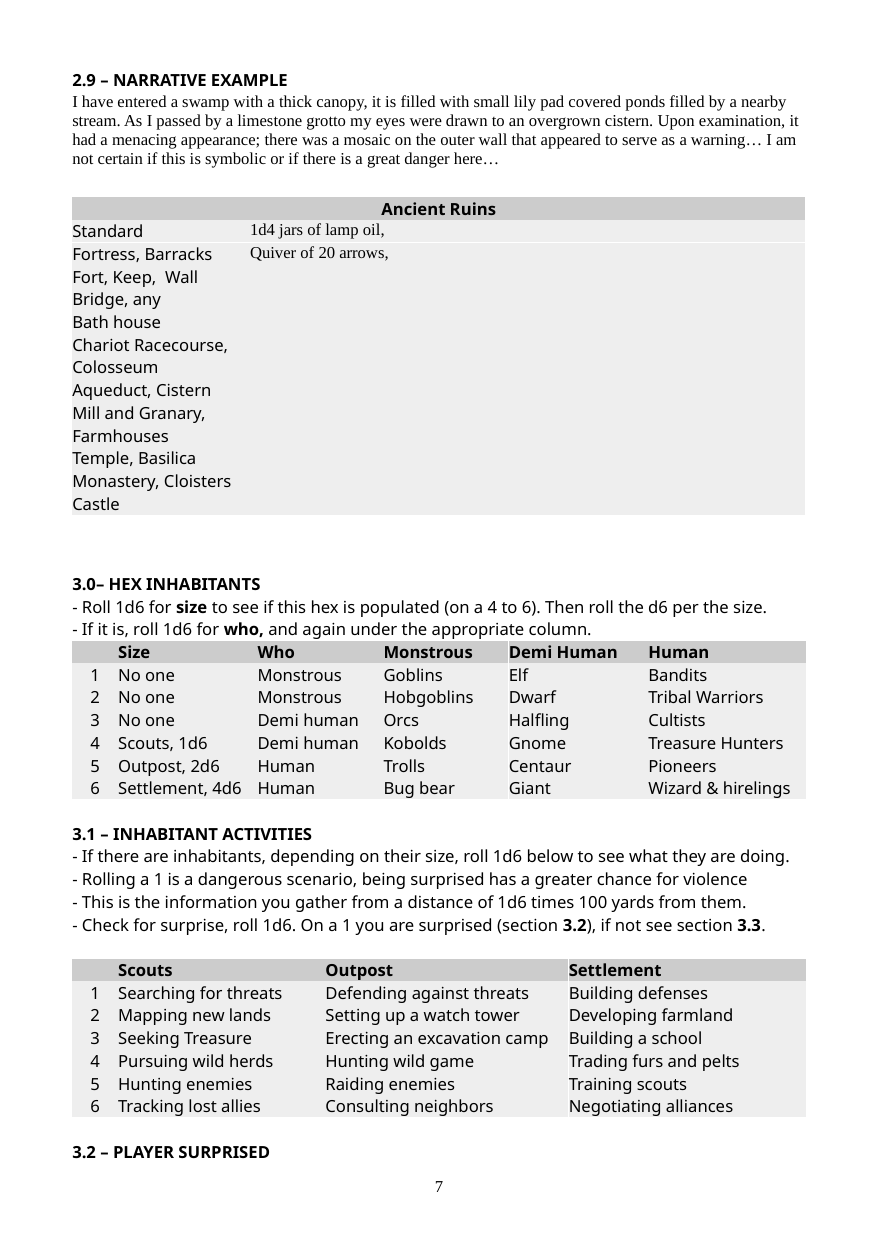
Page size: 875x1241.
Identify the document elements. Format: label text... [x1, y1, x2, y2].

text - If there are inhabitants, depending on their size, roll 1d6 below to see what they are doing. [72, 845, 806, 868]
table_cell [250, 447, 805, 492]
table_cell Human [257, 754, 383, 777]
table_cell Mapping new lands [118, 1004, 325, 1027]
table_cell [250, 492, 805, 515]
text - This is the information you gather from a distance of 1d6 times 100 yards from them. [72, 890, 806, 913]
table_cell Monstrous [257, 686, 383, 709]
table_cell 6 [72, 777, 118, 799]
table_cell Bath house [72, 311, 250, 333]
table_cell Hunting enemies [118, 1072, 325, 1095]
table_cell Kobolds [383, 731, 508, 754]
text 3.2 – PLAYER SURPRISED [72, 1140, 806, 1163]
table_cell Setting up a watch tower [325, 1004, 568, 1027]
table_header Settlement [569, 959, 806, 981]
table_cell 4 [72, 731, 118, 754]
table_cell 3 [72, 1027, 118, 1049]
table_cell [250, 311, 805, 333]
table_cell 4 [72, 1049, 118, 1072]
table_cell Cultists [648, 709, 806, 731]
table_cell Raiding enemies [325, 1072, 568, 1095]
table_cell [250, 401, 805, 447]
table_header [72, 959, 118, 981]
table_cell Human [257, 777, 383, 799]
table_cell Searching for threats [118, 981, 325, 1004]
text - If it is, roll 1d6 for who, and again under the appropriate column. [72, 618, 806, 641]
table_cell Hobgoblins [383, 686, 508, 709]
table_cell Seeking Treasure [118, 1027, 325, 1049]
table_header Who [257, 641, 383, 663]
table_cell Chariot Racecourse, Colosseum [72, 333, 250, 379]
table_cell Settlement, 4d6 [118, 777, 257, 799]
text I have entered a swamp with a thick canopy, it is filled with small lily pad covered ponds filled by a nearby stream. As I passed by a limestone grotto my eyes were drawn to an overgrown cistern. Upon examination, it had a menacing appearance; there was a mosaic on the outer wall that appeared to serve as a warning… I am not certain if this is symbolic or if there is a great danger here… [72, 92, 806, 168]
table_cell [250, 379, 805, 401]
table_cell Building a school [569, 1027, 806, 1049]
text - Check for surprise, roll 1d6. On a 1 you are surprised (section 3.2), if not see section 3.3. [72, 913, 806, 936]
table_cell Aqueduct, Cistern [72, 379, 250, 401]
table_cell Developing farmland [569, 1004, 806, 1027]
table_cell Quiver of 20 arrows, [250, 243, 805, 288]
table_cell Standard [72, 220, 250, 242]
table_cell Dwarf [509, 686, 648, 709]
table_cell Tribal Warriors [648, 686, 806, 709]
table_cell Treasure Hunters [648, 731, 806, 754]
table_header Human [648, 641, 806, 663]
text 3.0– HEX INHABITANTS [72, 572, 806, 595]
table_cell Temple, Basilica Monastery, Cloisters [72, 447, 250, 492]
table_cell 1d4 jars of lamp oil, [250, 220, 805, 242]
table_cell 3 [72, 709, 118, 731]
text 2.9 – NARRATIVE EXAMPLE [72, 69, 806, 92]
table_cell 1 [72, 981, 118, 1004]
table_cell Demi human [257, 709, 383, 731]
table_cell Monstrous [257, 663, 383, 686]
text 3.1 – INHABITANT ACTIVITIES [72, 822, 806, 845]
table_cell Bandits [648, 663, 806, 686]
table_cell 6 [72, 1095, 118, 1117]
table_cell No one [118, 686, 257, 709]
table_cell Tracking lost allies [118, 1095, 325, 1117]
table_header Demi Human [509, 641, 648, 663]
table_cell Bug bear [383, 777, 508, 799]
table_cell Mill and Granary, Farmhouses [72, 401, 250, 447]
table_cell Fortress, Barracks Fort, Keep, Wall [72, 243, 250, 288]
table_cell Wizard & hirelings [648, 777, 806, 799]
text - Roll 1d6 for size to see if this hex is populated (on a 4 to 6). Then roll the d6 per the size. [72, 595, 806, 618]
table_cell Scouts, 1d6 [118, 731, 257, 754]
table_cell Trolls [383, 754, 508, 777]
table_cell Consulting neighbors [325, 1095, 568, 1117]
table_cell Centaur [509, 754, 648, 777]
table_cell Halfling [509, 709, 648, 731]
table_cell Bridge, any [72, 288, 250, 311]
table_cell Training scouts [569, 1072, 806, 1095]
table_cell Defending against threats [325, 981, 568, 1004]
text - Rolling a 1 is a dangerous scenario, being surprised has a greater chance for violence [72, 868, 806, 890]
table_cell 1 [72, 663, 118, 686]
table_cell Demi human [257, 731, 383, 754]
table_cell Elf [509, 663, 648, 686]
table_cell No one [118, 709, 257, 731]
table_cell Gnome [509, 731, 648, 754]
table_cell Negotiating alliances [569, 1095, 806, 1117]
table_cell 2 [72, 1004, 118, 1027]
table_cell [250, 333, 805, 379]
table_cell Pursuing wild herds [118, 1049, 325, 1072]
table_cell Hunting wild game [325, 1049, 568, 1072]
table_cell Outpost, 2d6 [118, 754, 257, 777]
table_cell Orcs [383, 709, 508, 731]
table_header Size [118, 641, 257, 663]
table_cell 2 [72, 686, 118, 709]
table_header [72, 641, 118, 663]
table_cell Castle [72, 492, 250, 515]
table_header Monstrous [383, 641, 508, 663]
table_cell Trading furs and pelts [569, 1049, 806, 1072]
table_header Outpost [325, 959, 568, 981]
table_cell Goblins [383, 663, 508, 686]
table_cell [250, 288, 805, 311]
table_cell Building defenses [569, 981, 806, 1004]
table_cell 5 [72, 1072, 118, 1095]
table_cell Giant [509, 777, 648, 799]
table_cell No one [118, 663, 257, 686]
table_cell Pioneers [648, 754, 806, 777]
table_cell 5 [72, 754, 118, 777]
table_header Ancient Ruins [72, 197, 805, 220]
table_header Scouts [118, 959, 325, 981]
table_cell Erecting an excavation camp [325, 1027, 568, 1049]
